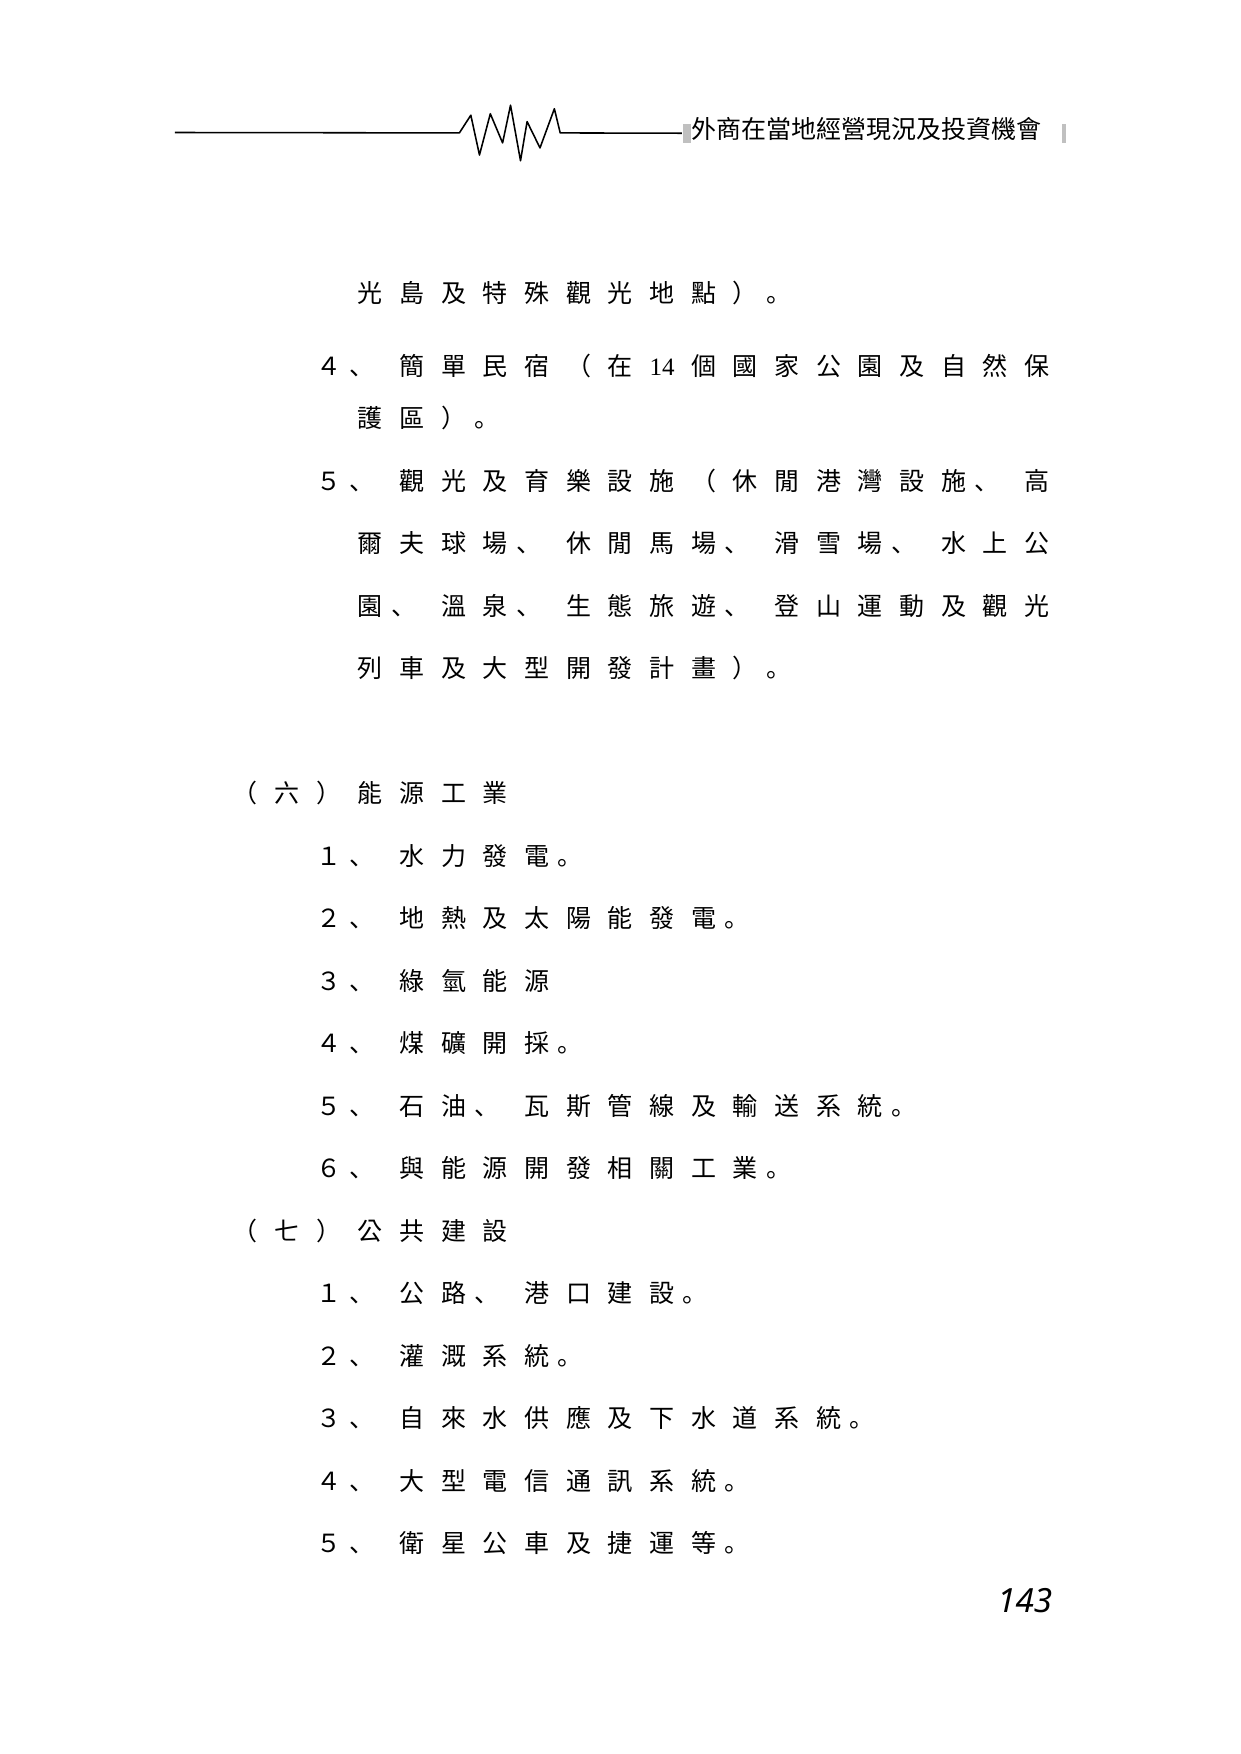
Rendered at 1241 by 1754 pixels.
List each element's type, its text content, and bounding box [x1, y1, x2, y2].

text １、水力發電。 [281, 813, 1058, 875]
text ５、石油、瓦斯管線及輸送系統。 [281, 1063, 1058, 1125]
text ６、與能源開發相關工業。 [281, 1125, 1058, 1188]
text ５、衛星公車及捷運等。 [281, 1500, 1058, 1563]
text ４、煤礦開採。 [281, 1000, 1058, 1063]
text ３、自來水供應及下水道系統。 [281, 1375, 1058, 1438]
text 光島及特殊觀光地點）。 [281, 250, 1058, 313]
text ２、地熱及太陽能發電。 [281, 875, 1058, 938]
text ４、大型電信通訊系統。 [281, 1438, 1058, 1500]
text １、公路、港口建設。 [281, 1250, 1058, 1313]
text ４、簡單民宿（在14個國家公園及自然保護區）。 [281, 313, 1058, 438]
text ３、綠氫能源 [281, 938, 1058, 1000]
text ５、觀光及育樂設施（休閒港灣設施、高爾夫球場、休閒馬場、滑雪場、水上公園、溫泉、生態旅遊、登山運動及觀光列車及大型開發計畫）。 [281, 438, 1058, 688]
text ２、灌溉系統。 [281, 1313, 1058, 1375]
text （七）公共建設 [207, 1188, 1058, 1250]
text （六）能源工業 [207, 750, 1058, 813]
